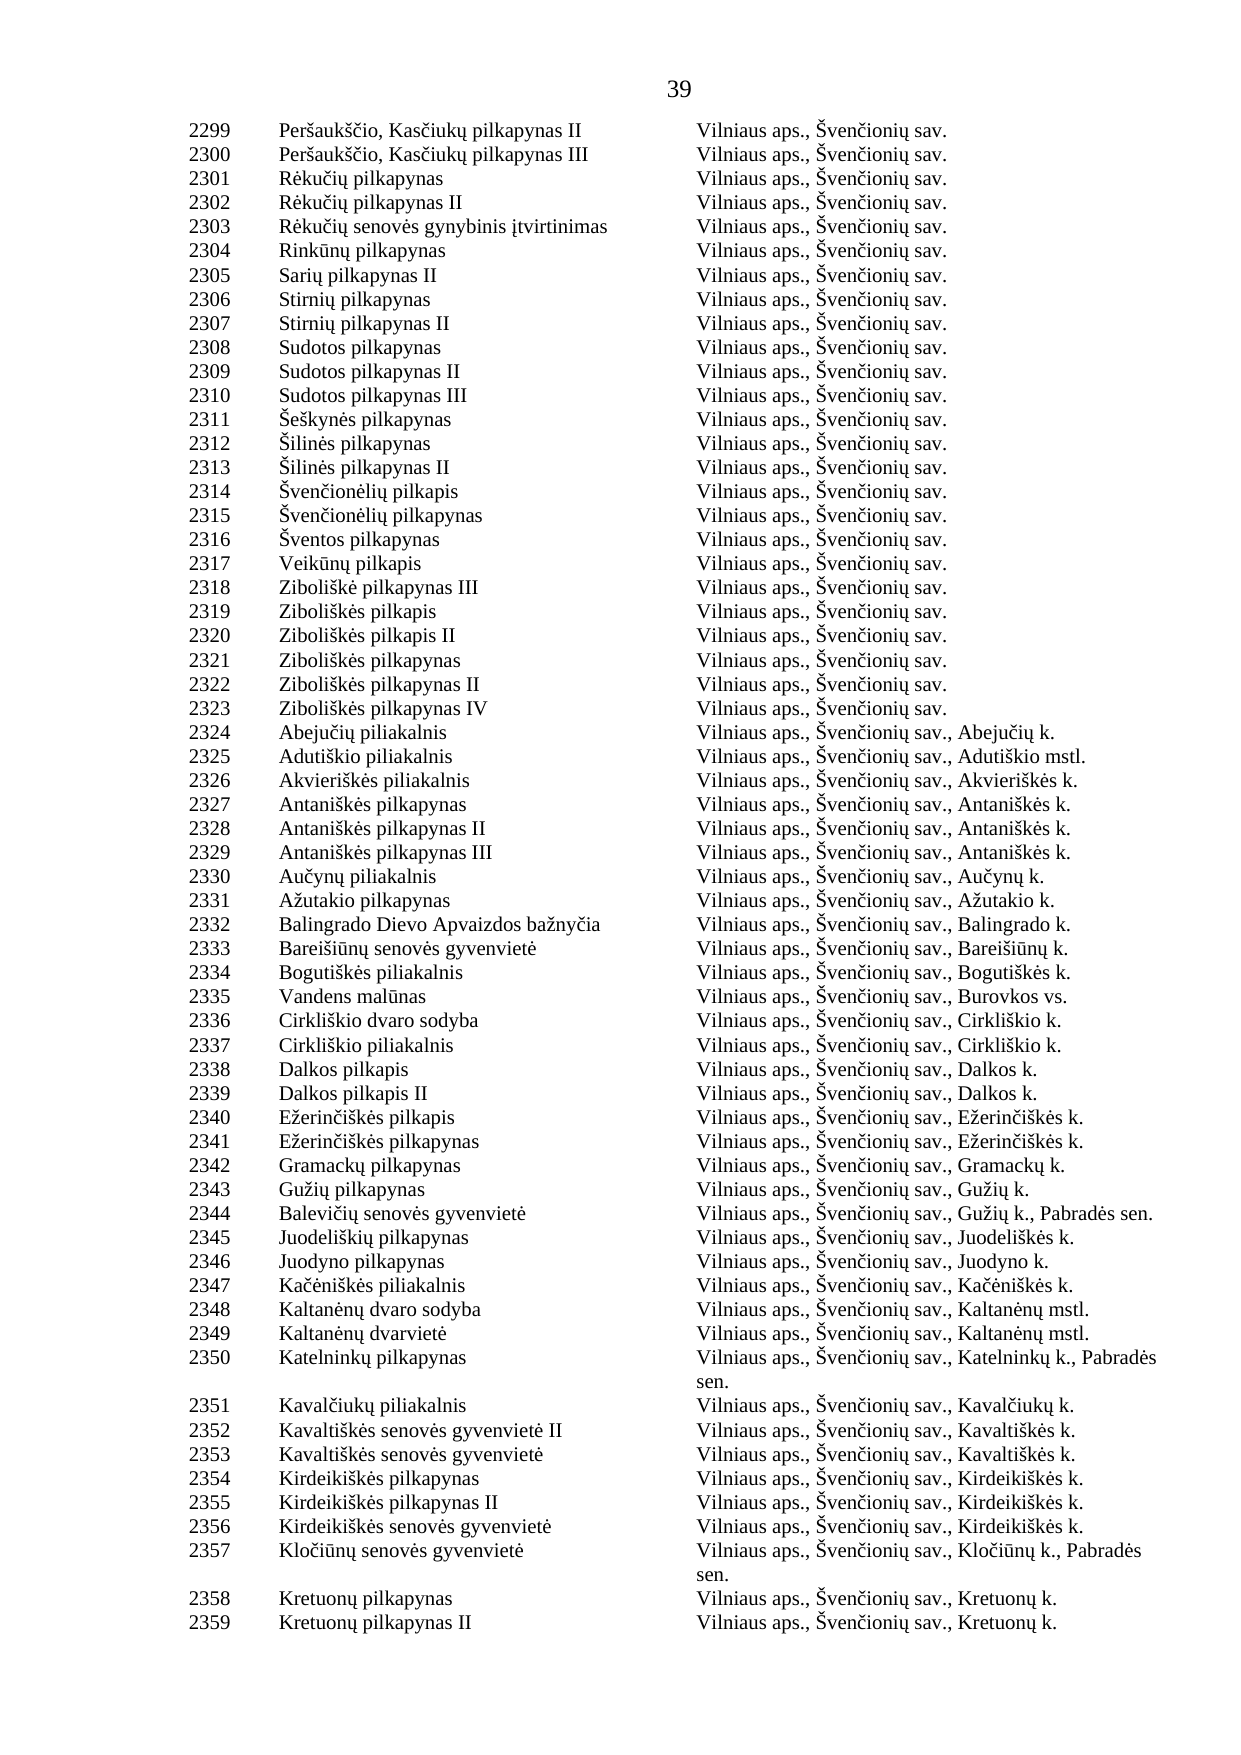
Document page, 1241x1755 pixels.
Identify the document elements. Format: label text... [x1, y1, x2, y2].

table_cell Vilniaus aps., Švenčionių sav., Adutiškio mstl. [685, 744, 1181, 768]
table_cell 2330 [177, 864, 267, 888]
table_cell Vilniaus aps., Švenčionių sav. [685, 359, 1181, 383]
table_cell Cirkliškio piliakalnis [267, 1033, 685, 1057]
table_cell 2345 [177, 1225, 267, 1249]
table_cell Rėkučių pilkapynas II [267, 190, 685, 214]
table_cell Antaniškės pilkapynas [267, 792, 685, 816]
table_cell 2353 [177, 1442, 267, 1466]
table_cell Vilniaus aps., Švenčionių sav., Kavaltiškės k. [685, 1418, 1181, 1442]
table_cell Vilniaus aps., Švenčionių sav. [685, 142, 1181, 166]
table_cell 2323 [177, 696, 267, 720]
table_cell Vilniaus aps., Švenčionių sav., Kločiūnų k., Pabradės sen. [685, 1538, 1181, 1586]
table_cell Vilniaus aps., Švenčionių sav., Ežerinčiškės k. [685, 1129, 1181, 1153]
table_cell 2357 [177, 1538, 267, 1586]
table_cell Vilniaus aps., Švenčionių sav., Kačėniškės k. [685, 1273, 1181, 1297]
table_cell Peršaukščio, Kasčiukų pilkapynas II [267, 118, 685, 142]
table_cell Stirnių pilkapynas II [267, 311, 685, 335]
table_cell Kaltanėnų dvarvietė [267, 1321, 685, 1345]
table_cell Vilniaus aps., Švenčionių sav. [685, 672, 1181, 696]
table_cell Vilniaus aps., Švenčionių sav. [685, 335, 1181, 359]
table_cell 2334 [177, 960, 267, 984]
table_cell 2337 [177, 1033, 267, 1057]
table_cell 2320 [177, 624, 267, 647]
table_cell Švenčionėlių pilkapis [267, 479, 685, 503]
table_cell Adutiškio piliakalnis [267, 744, 685, 768]
table_cell Šilinės pilkapynas II [267, 455, 685, 479]
table_cell Balevičių senovės gyvenvietė [267, 1201, 685, 1225]
table_cell Šilinės pilkapynas [267, 431, 685, 455]
table_cell Juodyno pilkapynas [267, 1249, 685, 1273]
table_cell Vilniaus aps., Švenčionių sav., Kretuonų k. [685, 1610, 1181, 1634]
table_cell Akvieriškės piliakalnis [267, 768, 685, 792]
table_cell Kirdeikiškės pilkapynas [267, 1466, 685, 1490]
table_cell Vilniaus aps., Švenčionių sav., Akvieriškės k. [685, 768, 1181, 792]
table_cell 2313 [177, 455, 267, 479]
table_cell Peršaukščio, Kasčiukų pilkapynas III [267, 142, 685, 166]
table_cell Cirkliškio dvaro sodyba [267, 1009, 685, 1032]
table_cell Vilniaus aps., Švenčionių sav. [685, 648, 1181, 672]
table_cell 2349 [177, 1321, 267, 1345]
table_cell 2352 [177, 1418, 267, 1442]
table_cell Veikūnų pilkapis [267, 551, 685, 575]
table_cell Kavaltiškės senovės gyvenvietė [267, 1442, 685, 1466]
table_cell 2300 [177, 142, 267, 166]
table_cell Vilniaus aps., Švenčionių sav. [685, 407, 1181, 431]
table_cell Kretuonų pilkapynas [267, 1586, 685, 1610]
table_cell 2354 [177, 1466, 267, 1490]
table_cell 2356 [177, 1514, 267, 1538]
table_cell Kločiūnų senovės gyvenvietė [267, 1538, 685, 1586]
table_cell 2350 [177, 1345, 267, 1393]
table_cell 2315 [177, 503, 267, 527]
table_cell Vilniaus aps., Švenčionių sav., Gužių k. [685, 1177, 1181, 1201]
table_cell Vilniaus aps., Švenčionių sav. [685, 624, 1181, 647]
table_cell 2304 [177, 239, 267, 262]
table_cell 2317 [177, 551, 267, 575]
table_cell Vilniaus aps., Švenčionių sav. [685, 503, 1181, 527]
table_cell Ziboliškės pilkapynas IV [267, 696, 685, 720]
table_cell Vilniaus aps., Švenčionių sav., Aučynų k. [685, 864, 1181, 888]
table_cell Rėkučių senovės gynybinis įtvirtinimas [267, 214, 685, 238]
table_cell 2303 [177, 214, 267, 238]
table_cell Kretuonų pilkapynas II [267, 1610, 685, 1634]
table_cell 2299 [177, 118, 267, 142]
table_cell 2331 [177, 888, 267, 912]
table_cell Rėkučių pilkapynas [267, 166, 685, 190]
table_cell Vilniaus aps., Švenčionių sav., Cirkliškio k. [685, 1009, 1181, 1032]
table_cell Vilniaus aps., Švenčionių sav. [685, 696, 1181, 720]
table_cell Vilniaus aps., Švenčionių sav., Dalkos k. [685, 1081, 1181, 1105]
table_cell Vilniaus aps., Švenčionių sav., Kavaltiškės k. [685, 1442, 1181, 1466]
table_cell Vilniaus aps., Švenčionių sav., Juodyno k. [685, 1249, 1181, 1273]
table_cell Vandens malūnas [267, 984, 685, 1008]
table_cell 2322 [177, 672, 267, 696]
table_cell Vilniaus aps., Švenčionių sav. [685, 455, 1181, 479]
table_cell Vilniaus aps., Švenčionių sav., Antaniškės k. [685, 840, 1181, 864]
table_cell 2305 [177, 263, 267, 287]
table_cell Sudotos pilkapynas III [267, 383, 685, 407]
table_cell 2336 [177, 1009, 267, 1032]
table_cell Stirnių pilkapynas [267, 287, 685, 311]
table_cell 2329 [177, 840, 267, 864]
table_cell Vilniaus aps., Švenčionių sav. [685, 527, 1181, 551]
table_cell Vilniaus aps., Švenčionių sav., Juodeliškės k. [685, 1225, 1181, 1249]
table_cell Sarių pilkapynas II [267, 263, 685, 287]
table_cell 2319 [177, 599, 267, 623]
table_cell Vilniaus aps., Švenčionių sav., Burovkos vs. [685, 984, 1181, 1008]
table_cell Vilniaus aps., Švenčionių sav. [685, 551, 1181, 575]
table_cell Sudotos pilkapynas [267, 335, 685, 359]
table_cell Vilniaus aps., Švenčionių sav. [685, 239, 1181, 262]
table_cell 2310 [177, 383, 267, 407]
table_cell Ziboliškės pilkapynas [267, 648, 685, 672]
table_cell Vilniaus aps., Švenčionių sav., Kavalčiukų k. [685, 1394, 1181, 1417]
table_cell 2324 [177, 720, 267, 744]
table_cell 2312 [177, 431, 267, 455]
table_cell 2333 [177, 936, 267, 960]
table_cell Bogutiškės piliakalnis [267, 960, 685, 984]
table_cell Vilniaus aps., Švenčionių sav., Bogutiškės k. [685, 960, 1181, 984]
table_cell Vilniaus aps., Švenčionių sav. [685, 599, 1181, 623]
table_cell Vilniaus aps., Švenčionių sav. [685, 263, 1181, 287]
table_cell Vilniaus aps., Švenčionių sav., Abejučių k. [685, 720, 1181, 744]
table_cell Vilniaus aps., Švenčionių sav. [685, 287, 1181, 311]
table_cell 2328 [177, 816, 267, 840]
table_cell 2307 [177, 311, 267, 335]
table_cell Vilniaus aps., Švenčionių sav., Gramackų k. [685, 1153, 1181, 1177]
table_cell Vilniaus aps., Švenčionių sav., Kretuonų k. [685, 1586, 1181, 1610]
table_cell Vilniaus aps., Švenčionių sav., Balingrado k. [685, 912, 1181, 936]
table_cell 2326 [177, 768, 267, 792]
table_cell Vilniaus aps., Švenčionių sav. [685, 118, 1181, 142]
table_cell Vilniaus aps., Švenčionių sav. [685, 575, 1181, 599]
table_cell 2339 [177, 1081, 267, 1105]
table_cell Vilniaus aps., Švenčionių sav., Kirdeikiškės k. [685, 1490, 1181, 1514]
table_cell Vilniaus aps., Švenčionių sav., Ežerinčiškės k. [685, 1105, 1181, 1129]
table_cell Katelninkų pilkapynas [267, 1345, 685, 1393]
table_cell Antaniškės pilkapynas II [267, 816, 685, 840]
table_cell Kirdeikiškės pilkapynas II [267, 1490, 685, 1514]
table_cell Šeškynės pilkapynas [267, 407, 685, 431]
table_cell Šventos pilkapynas [267, 527, 685, 551]
table_cell Vilniaus aps., Švenčionių sav. [685, 190, 1181, 214]
table_cell 2302 [177, 190, 267, 214]
table_cell 2342 [177, 1153, 267, 1177]
table_cell 2348 [177, 1297, 267, 1321]
table_cell Kirdeikiškės senovės gyvenvietė [267, 1514, 685, 1538]
table_cell 2347 [177, 1273, 267, 1297]
table_cell 2358 [177, 1586, 267, 1610]
table_cell 2311 [177, 407, 267, 431]
table_cell Juodeliškių pilkapynas [267, 1225, 685, 1249]
table_cell Sudotos pilkapynas II [267, 359, 685, 383]
table_cell Vilniaus aps., Švenčionių sav. [685, 311, 1181, 335]
table_cell Vilniaus aps., Švenčionių sav. [685, 479, 1181, 503]
table_cell 2306 [177, 287, 267, 311]
table_cell 2346 [177, 1249, 267, 1273]
table_cell Kaltanėnų dvaro sodyba [267, 1297, 685, 1321]
table_cell Dalkos pilkapis [267, 1057, 685, 1081]
table_cell 2301 [177, 166, 267, 190]
table_cell 2327 [177, 792, 267, 816]
table_cell 2316 [177, 527, 267, 551]
table_cell Vilniaus aps., Švenčionių sav., Cirkliškio k. [685, 1033, 1181, 1057]
table_cell 2321 [177, 648, 267, 672]
table_cell 2309 [177, 359, 267, 383]
table_cell Vilniaus aps., Švenčionių sav., Dalkos k. [685, 1057, 1181, 1081]
table_cell Kavalčiukų piliakalnis [267, 1394, 685, 1417]
table_cell 2335 [177, 984, 267, 1008]
table_cell Vilniaus aps., Švenčionių sav. [685, 431, 1181, 455]
table_cell Vilniaus aps., Švenčionių sav., Ažutakio k. [685, 888, 1181, 912]
table_cell Kačėniškės piliakalnis [267, 1273, 685, 1297]
table_cell Kavaltiškės senovės gyvenvietė II [267, 1418, 685, 1442]
table_cell Balingrado Dievo Apvaizdos bažnyčia [267, 912, 685, 936]
table_cell 2355 [177, 1490, 267, 1514]
table_cell 2338 [177, 1057, 267, 1081]
table_cell 2359 [177, 1610, 267, 1634]
table_cell Vilniaus aps., Švenčionių sav. [685, 166, 1181, 190]
table_cell 2332 [177, 912, 267, 936]
table_cell Vilniaus aps., Švenčionių sav. [685, 383, 1181, 407]
table_cell Antaniškės pilkapynas III [267, 840, 685, 864]
table_cell Vilniaus aps., Švenčionių sav., Kirdeikiškės k. [685, 1466, 1181, 1490]
table_cell Vilniaus aps., Švenčionių sav., Kirdeikiškės k. [685, 1514, 1181, 1538]
table_cell Ežerinčiškės pilkapis [267, 1105, 685, 1129]
table_cell 2308 [177, 335, 267, 359]
table_cell 2351 [177, 1394, 267, 1417]
table_cell Ažutakio pilkapynas [267, 888, 685, 912]
table_cell Vilniaus aps., Švenčionių sav., Bareišiūnų k. [685, 936, 1181, 960]
table_cell Gužių pilkapynas [267, 1177, 685, 1201]
table_cell Gramackų pilkapynas [267, 1153, 685, 1177]
table_cell 2343 [177, 1177, 267, 1201]
table_cell Vilniaus aps., Švenčionių sav., Katelninkų k., Pabradės sen. [685, 1345, 1181, 1393]
table_cell 2314 [177, 479, 267, 503]
table_cell Ežerinčiškės pilkapynas [267, 1129, 685, 1153]
table_cell Švenčionėlių pilkapynas [267, 503, 685, 527]
table_cell Ziboliškės pilkapis [267, 599, 685, 623]
table_cell 2344 [177, 1201, 267, 1225]
table_cell Aučynų piliakalnis [267, 864, 685, 888]
table_cell 2325 [177, 744, 267, 768]
table_cell Bareišiūnų senovės gyvenvietė [267, 936, 685, 960]
table_cell Ziboliškės pilkapynas II [267, 672, 685, 696]
table_cell Vilniaus aps., Švenčionių sav., Antaniškės k. [685, 816, 1181, 840]
table_cell Vilniaus aps., Švenčionių sav., Kaltanėnų mstl. [685, 1321, 1181, 1345]
table_cell Vilniaus aps., Švenčionių sav. [685, 214, 1181, 238]
table_cell Dalkos pilkapis II [267, 1081, 685, 1105]
table_cell 2340 [177, 1105, 267, 1129]
table_cell Vilniaus aps., Švenčionių sav., Gužių k., Pabradės sen. [685, 1201, 1181, 1225]
table_cell Vilniaus aps., Švenčionių sav., Kaltanėnų mstl. [685, 1297, 1181, 1321]
table_cell Ziboliškė pilkapynas III [267, 575, 685, 599]
table_cell Ziboliškės pilkapis II [267, 624, 685, 647]
table_cell 2341 [177, 1129, 267, 1153]
table_cell Rinkūnų pilkapynas [267, 239, 685, 262]
table_cell Abejučių piliakalnis [267, 720, 685, 744]
table_cell Vilniaus aps., Švenčionių sav., Antaniškės k. [685, 792, 1181, 816]
table_cell 2318 [177, 575, 267, 599]
